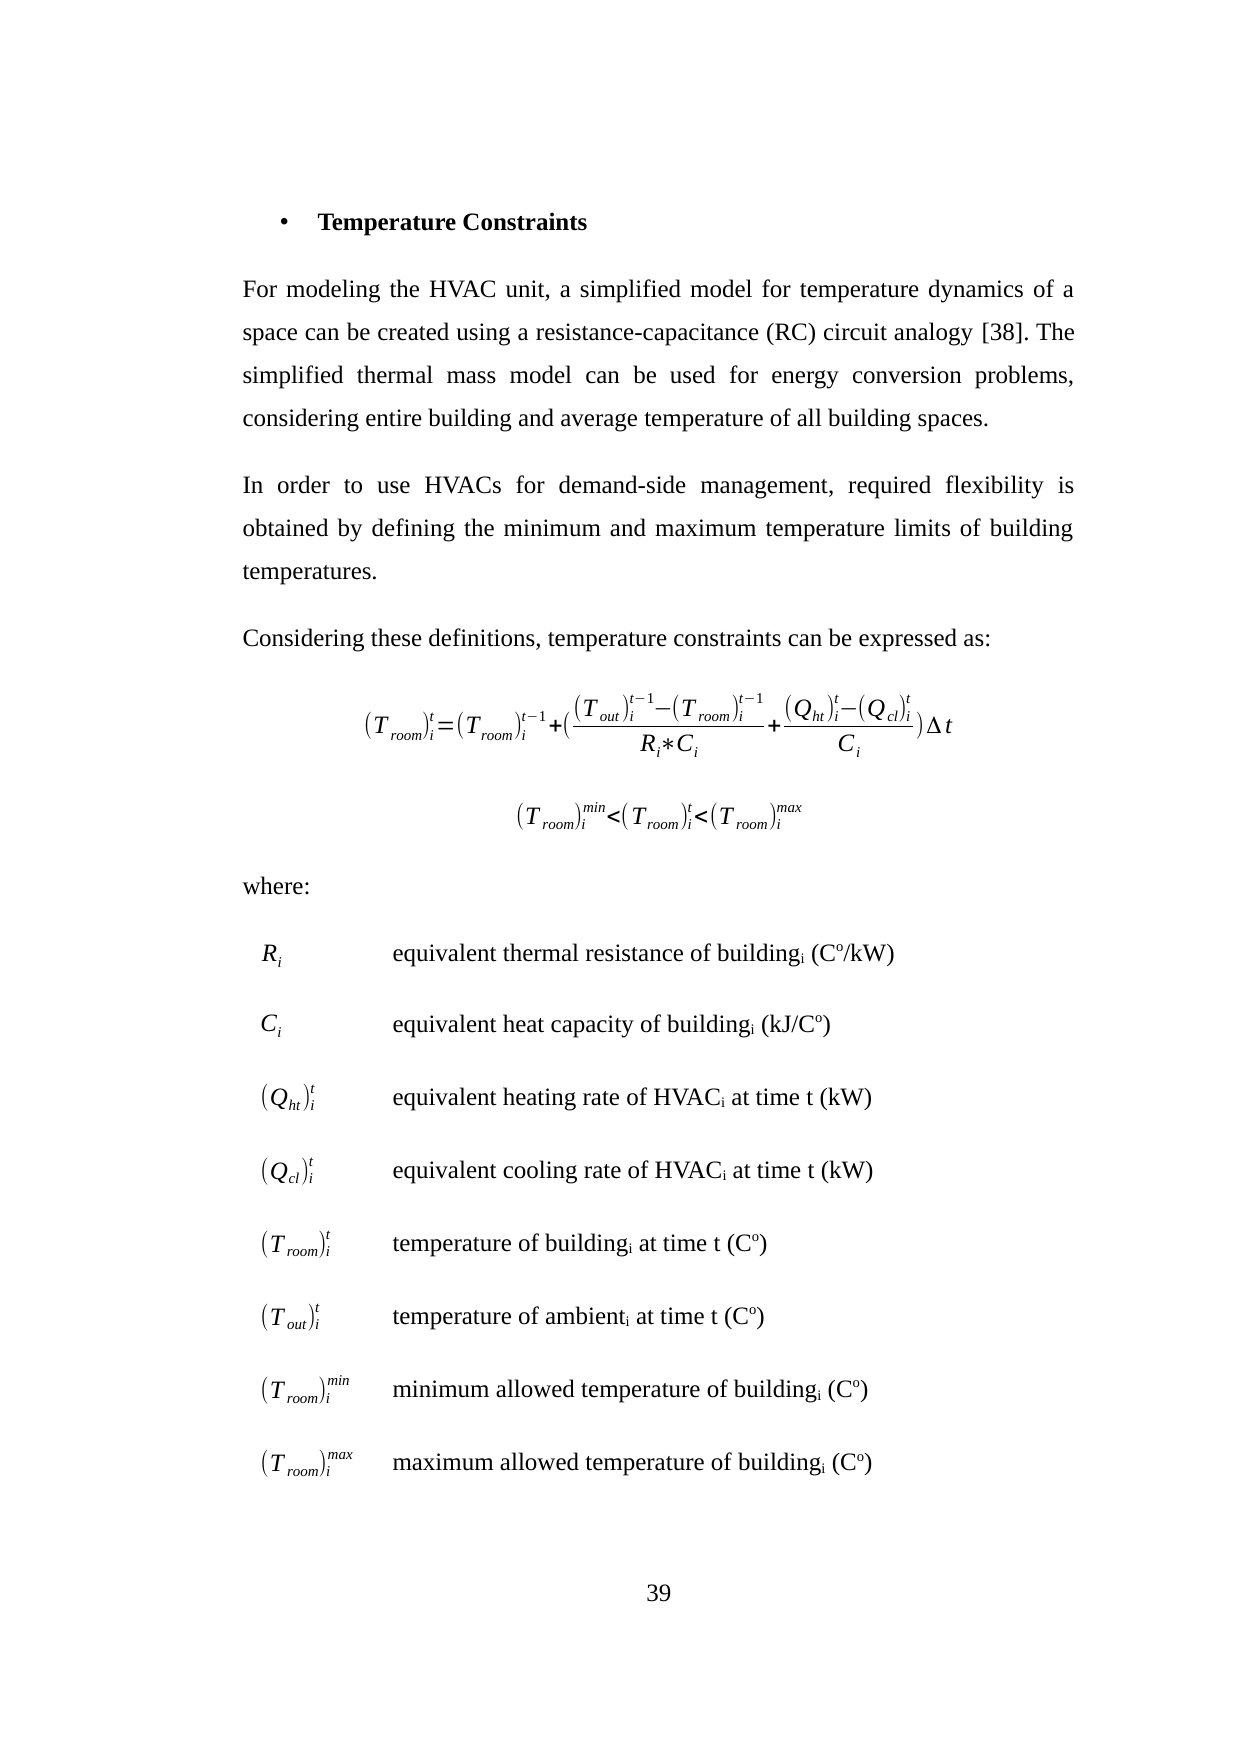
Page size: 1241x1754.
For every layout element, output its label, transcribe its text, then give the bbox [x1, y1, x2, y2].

text equivalent heat capacity of buildingi (kJ/Co) [242, 1009, 1075, 1041]
text maximum allowed temperature of buildingi (Co) [242, 1445, 1075, 1480]
list Temperature Constraints [280, 207, 1075, 236]
text Considering these definitions, temperature constraints can be expressed as: [242, 623, 1075, 652]
text equivalent thermal resistance of buildingi (Co/kW) [242, 938, 1075, 971]
text In order to use HVACs for demand-side management, required flexibility is obtained by defining the minimum and maximum temperature limits of building temperatures. [242, 470, 1075, 585]
text For modeling the HVAC unit, a simplified model for temperature dynamics of a space can be created using a resistance-capacitance (RC) circuit analogy [38]⁠. The simplified thermal mass model can be used for energy conversion problems, considering entire building and average temperature of all building spaces. [242, 274, 1075, 432]
text where: [242, 871, 1075, 900]
text equivalent heating rate of HVACi at time t (kW) [242, 1079, 1075, 1114]
text equivalent cooling rate of HVACi at time t (kW) [242, 1152, 1075, 1187]
text minimum allowed temperature of buildingi (Co) [242, 1372, 1075, 1407]
text temperature of ambienti at time t (Co) [242, 1299, 1075, 1334]
text temperature of buildingi at time t (Co) [242, 1226, 1075, 1261]
